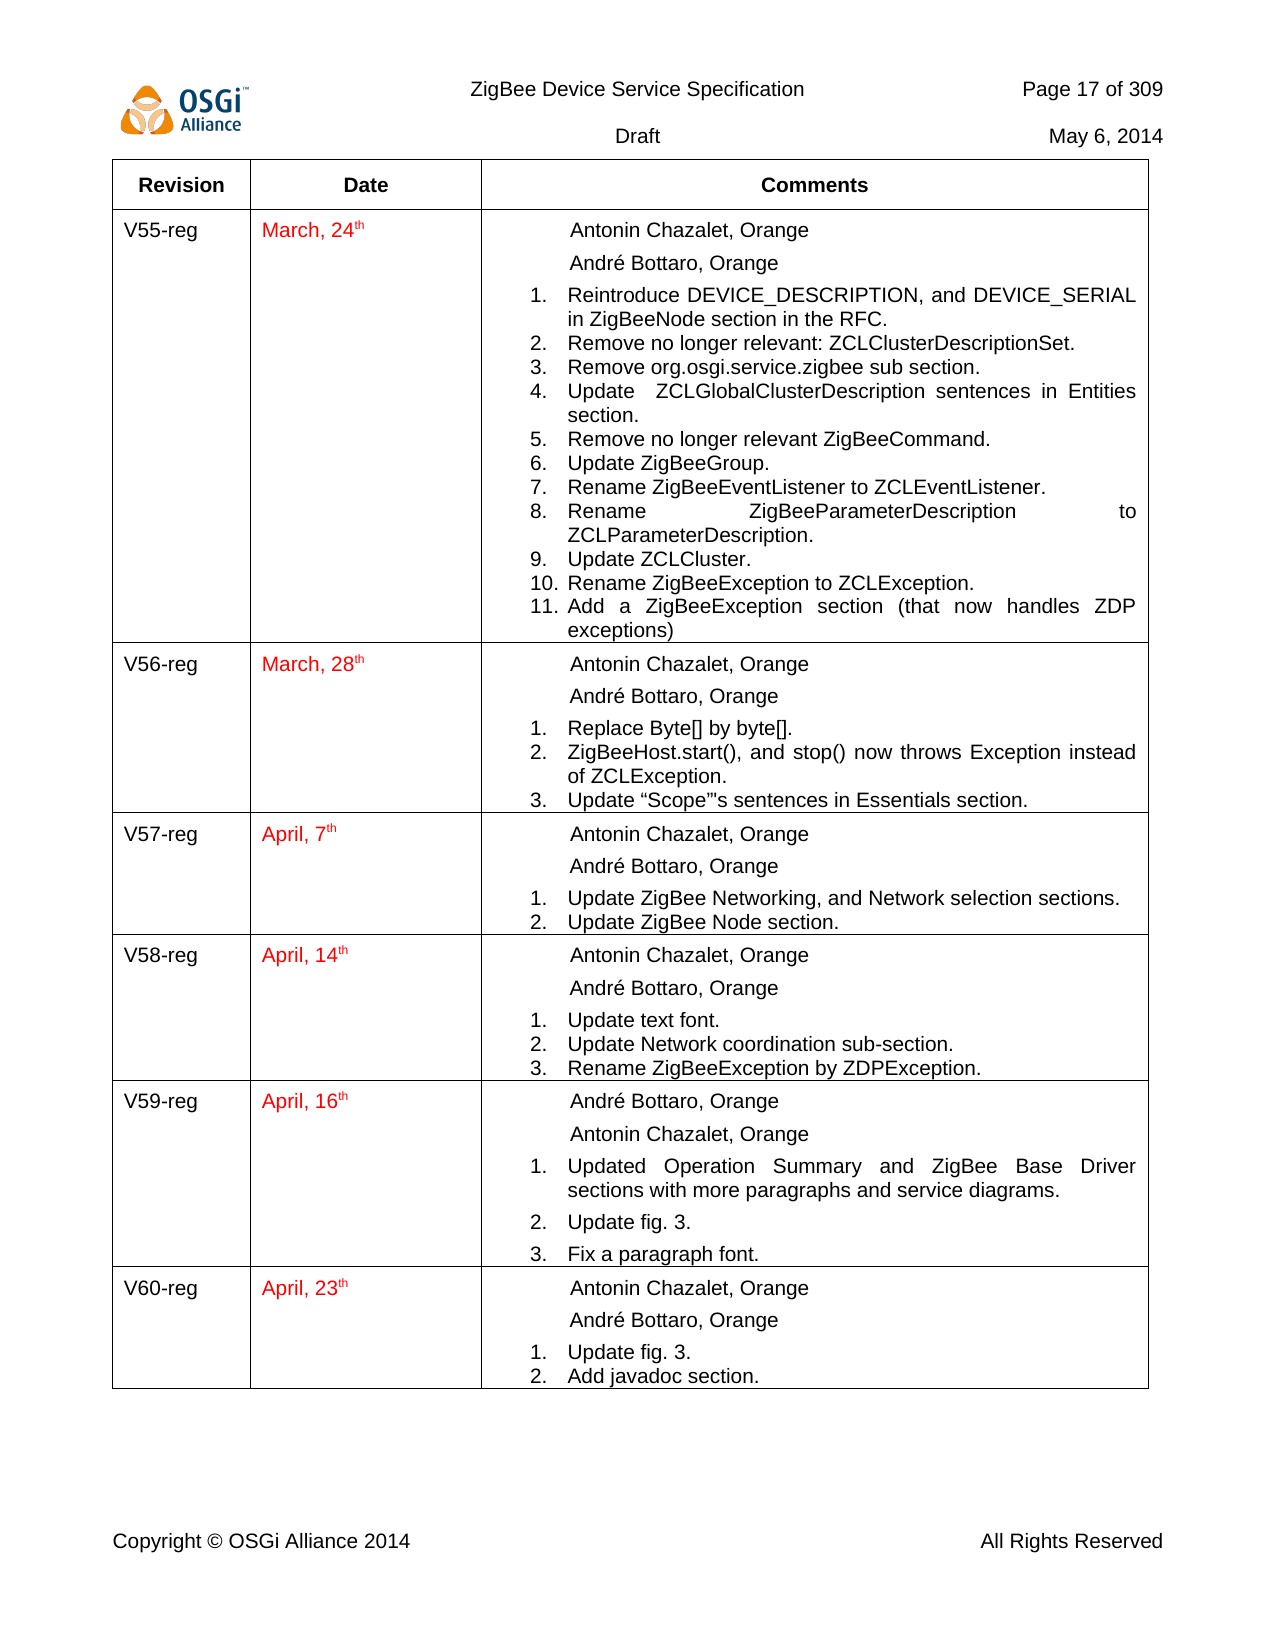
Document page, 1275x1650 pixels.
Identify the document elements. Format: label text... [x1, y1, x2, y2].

table_cell Antonin Chazalet, Orange André Bottaro, Orange Update text font. Update Network coordination sub-section. Rename ZigBeeException by ZDPException. [482, 935, 1148, 1080]
table_cell April, 23th [251, 1267, 481, 1388]
table_cell V57-reg [113, 813, 250, 934]
table_cell V58-reg [113, 935, 250, 1080]
table_cell V60-reg [113, 1267, 250, 1388]
table_cell V56-reg [113, 643, 250, 812]
table_cell André Bottaro, Orange Antonin Chazalet, Orange Updated Operation Summary and ZigBee Base Driver sections with more paragraphs and service diagrams. Update fig. 3. Fix a paragraph font. [482, 1081, 1148, 1266]
table_cell Antonin Chazalet, Orange André Bottaro, Orange Update ZigBee Networking, and Network selection sections. Update ZigBee Node section. [482, 813, 1148, 934]
table_cell V55-reg [113, 210, 250, 642]
table_cell April, 7th [251, 813, 481, 934]
table_cell March, 24th [251, 210, 481, 642]
table_cell Antonin Chazalet, Orange André Bottaro, Orange Update fig. 3. Add javadoc section. [482, 1267, 1148, 1388]
picture [113, 78, 257, 142]
table_cell March, 28th [251, 643, 481, 812]
table_cell April, 14th [251, 935, 481, 1080]
table_header Revision [113, 160, 250, 209]
table_cell Antonin Chazalet, Orange André Bottaro, Orange Reintroduce DEVICE_DESCRIPTION, and DEVICE_SERIAL in ZigBeeNode section in the RFC. Remove no longer relevant: ZCLClusterDescriptionSet. Remove org.osgi.service.zigbee sub section. Update ZCLGlobalClusterDescription sentences in Entities section. Remove no longer relevant ZigBeeCommand. Update ZigBeeGroup. Rename ZigBeeEventListener to ZCLEventListener. Rename ZigBeeParameterDescription to ZCLParameterDescription. Update ZCLCluster. Rename ZigBeeException to ZCLException. Add a ZigBeeException section (that now handles ZDP exceptions) [482, 210, 1148, 642]
table_header Comments [482, 160, 1148, 209]
table_cell V59-reg [113, 1081, 250, 1266]
table_cell April, 16th [251, 1081, 481, 1266]
table_header Date [251, 160, 481, 209]
table_cell Antonin Chazalet, Orange André Bottaro, Orange Replace Byte[] by byte[]. ZigBeeHost.start(), and stop() now throws Exception instead of ZCLException. Update “Scope”'s sentences in Essentials section. [482, 643, 1148, 812]
